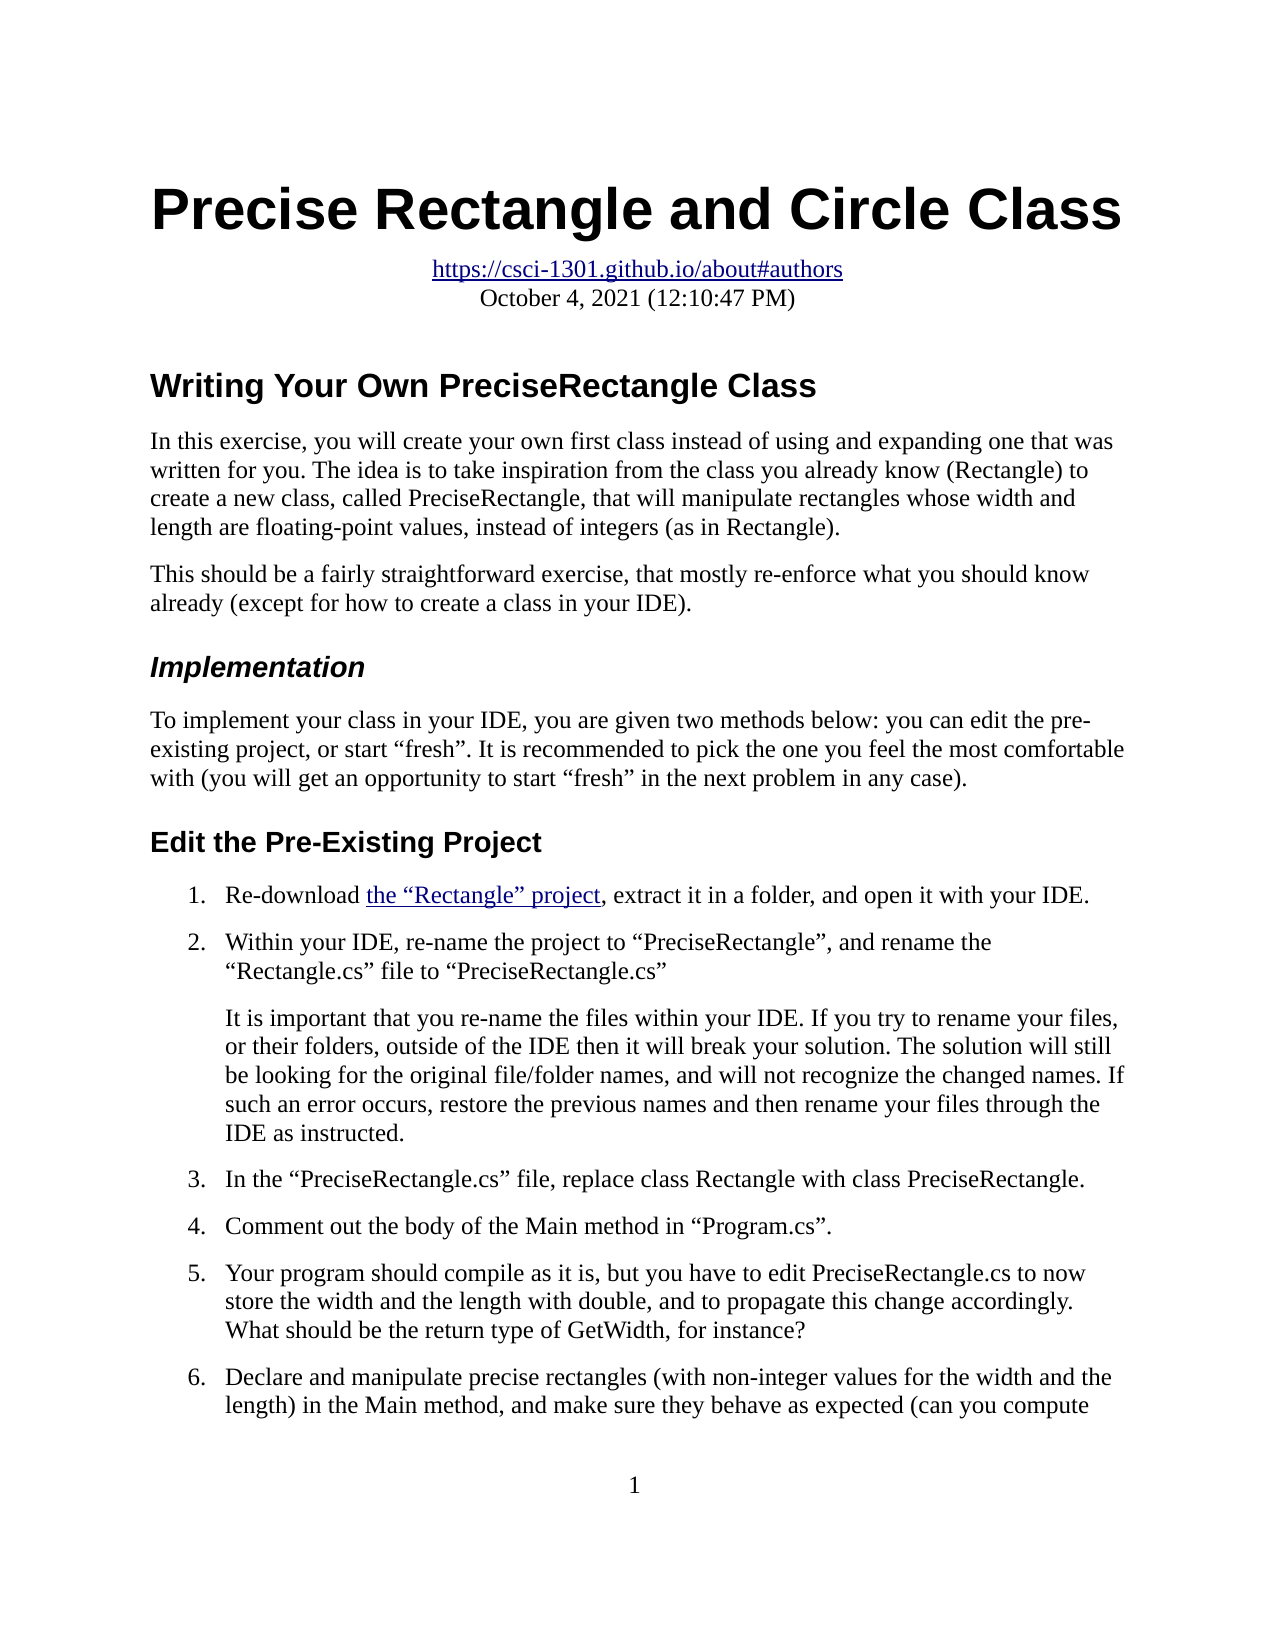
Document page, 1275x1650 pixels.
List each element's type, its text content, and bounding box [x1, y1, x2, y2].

text October 4, 2021 (12:10:47 PM) [150, 283, 1125, 312]
subtitle Implementation [150, 650, 1125, 684]
list It is important that you re-name the files within your IDE. If you try to rename your files, or their folders, outside of the IDE then it will break your solution. The solution will still be looking for the original file/folder names, and will not recognize the changed names. If such an error occurs, restore the previous names and then rename your files through the IDE as instructed. [187, 1003, 1125, 1146]
list Re-download the “Rectangle” project, extract it in a folder, and open it with your IDE. [187, 881, 1125, 909]
list Your program should compile as it is, but you have to edit PreciseRectangle.cs to now store the width and the length with double, and to propagate this change accordingly. What should be the return type of GetWidth, for instance? [187, 1258, 1125, 1344]
text To implement your class in your IDE, you are given two methods below: you can edit the pre-existing project, or start “fresh”. It is recommended to pick the one you feel the most comfortable with (you will get an opportunity to start “fresh” in the next problem in any case). [150, 705, 1125, 792]
list Within your IDE, re-name the project to “PreciseRectangle”, and rename the “Rectangle.cs” file to “PreciseRectangle.cs” [187, 927, 1125, 985]
subtitle Writing Your Own PreciseRectangle Class [150, 366, 1125, 404]
title Precise Rectangle and Circle Class [150, 175, 1125, 242]
text This should be a fairly straightforward exercise, that mostly re-enforce what you should know already (except for how to create a class in your IDE). [150, 559, 1125, 616]
subtitle Edit the Pre-Existing Project [150, 826, 1125, 859]
list Comment out the body of the Main method in “Program.cs”. [187, 1211, 1125, 1240]
text In this exercise, you will create your own first class instead of using and expanding one that was written for you. The idea is to take inspiration from the class you already know (Rectangle) to create a new class, called PreciseRectangle, that will manipulate rectangles whose width and length are floating-point values, instead of integers (as in Rectangle). [150, 426, 1125, 541]
list In the “PreciseRectangle.cs” file, replace class Rectangle with class PreciseRectangle. [187, 1164, 1125, 1193]
list Declare and manipulate precise rectangles (with non-integer values for the width and the length) in the Main method, and make sure they behave as expected (can you compute [187, 1362, 1125, 1419]
text https://csci-1301.github.io/about#authors [150, 254, 1125, 283]
